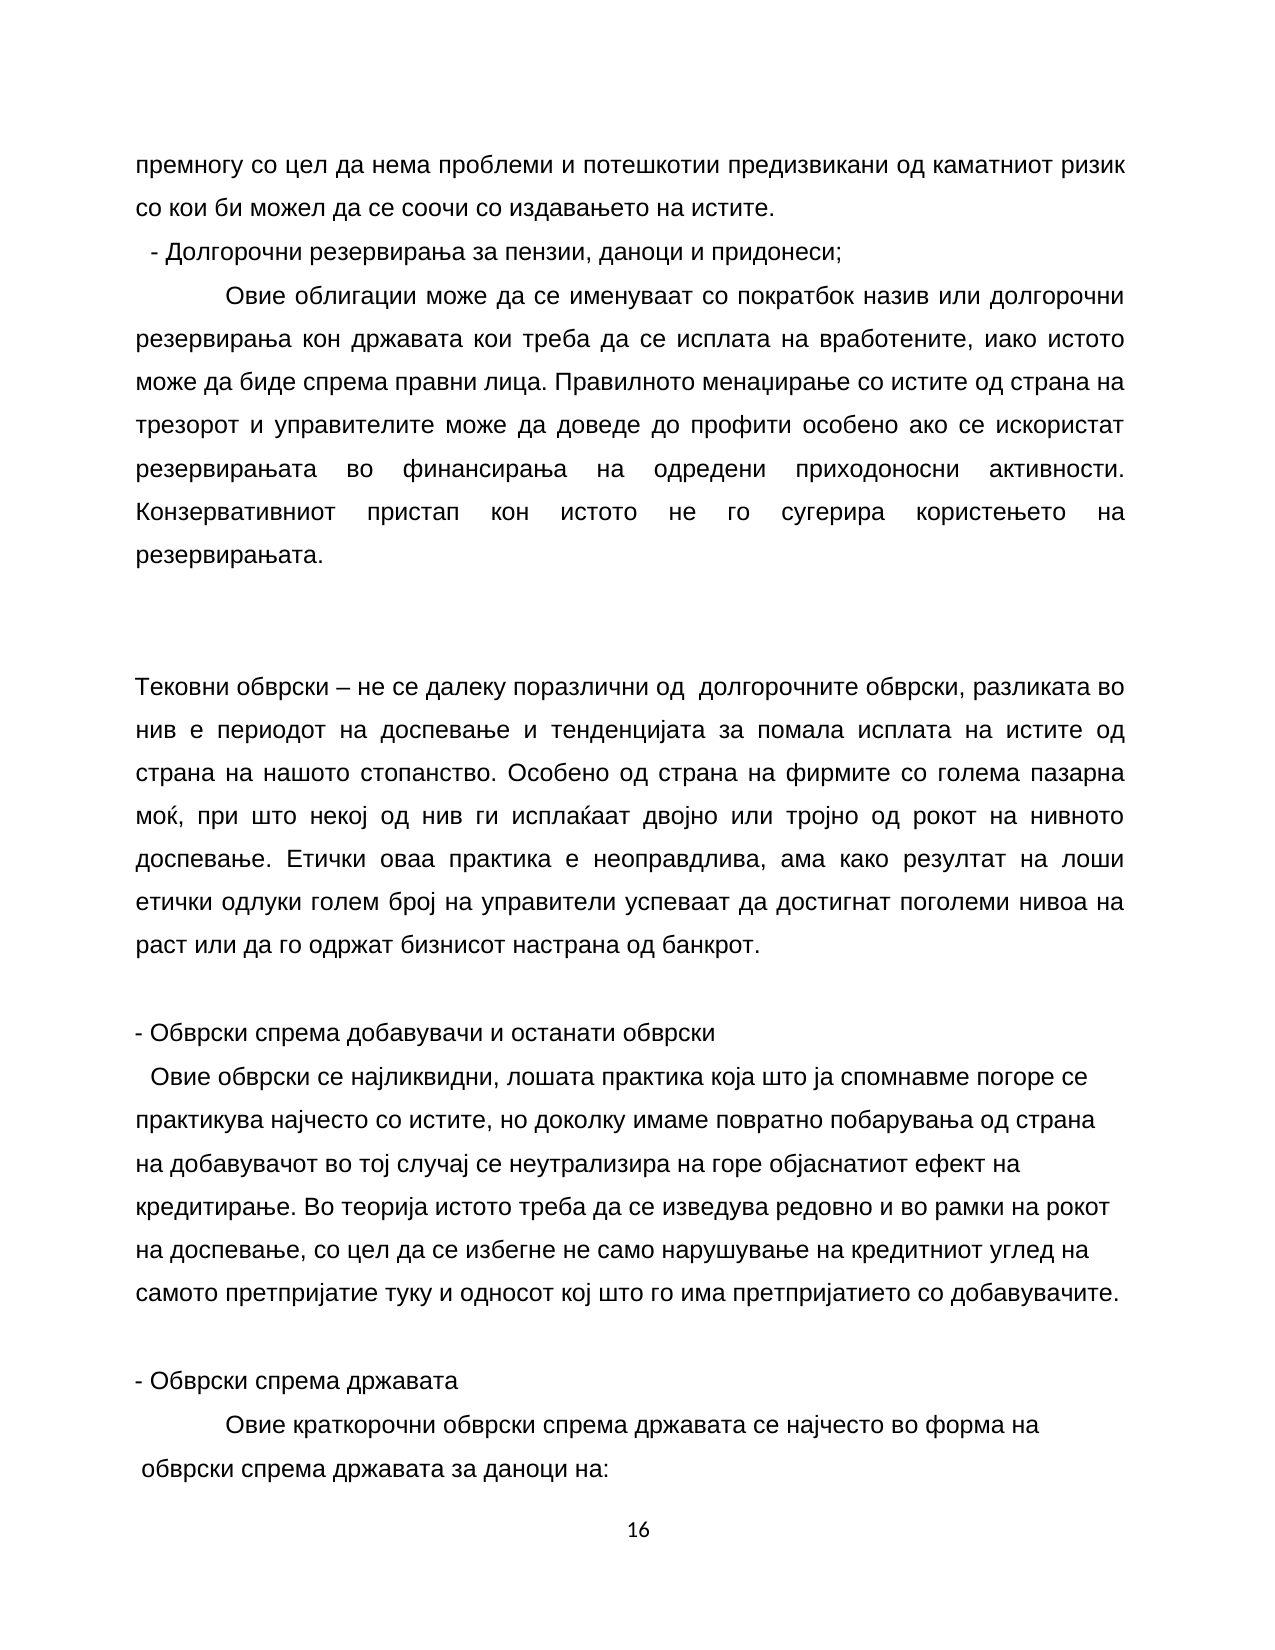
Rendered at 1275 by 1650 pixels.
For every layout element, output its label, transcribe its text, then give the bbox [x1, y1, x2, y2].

text премногу со цел да нема проблеми и потешкотии предизвикани од каматниот ризик со кои би можел да се соочи со издавањето на истите. [134, 150, 1126, 222]
text Тековни обврски – не се далеку поразлични од долгорочните обврски, разликата во нив е периодот на доспевање и тенденцијата за помала исплата на истите од страна на нашото стопанство. Особено од страна на фирмите со голема пазарна моќ, при што некој од нив ги исплаќаат двојно или тројно од рокот на нивното доспевање. Етички оваа практика е неоправдлива, ама како резултат на лоши етички одлуки голем број на управители успеваат да достигнат поголеми нивоа на раст или да го одржат бизнисот настрана од банкрот. [134, 672, 1126, 959]
text Овие облигации може да се именуваат со пократбок назив или долгорочни резервирања кон државата кои треба да се исплата на вработените, иако истото може да биде спрема правни лица. Правилното менаџирање со истите од страна на трезорот и управителите може да доведе до профити особено ако се искористат резервирањата во финансирања на одредени приходоносни активности. Конзервативниот пристап кон истото не го сугерира користењето на резервирањата. [134, 281, 1126, 568]
text - Обврски спрема државата [134, 1366, 1126, 1394]
text - Долгорочни резервирања за пензии, даноци и придонеси; [134, 237, 1126, 266]
text - Обврски спрема добавувачи и останати обврски [134, 1018, 1126, 1047]
text обврски спрема државата за даноци на: [134, 1454, 1126, 1482]
text Овие обврски се најликвидни, лошата практика која што ја спомнавме погоре се практикува најчесто со истите, но доколку имаме повратно побарувања од страна на добавувачот во тој случај се неутрализира на горе објаснатиот ефект на кредитирање. Во теорија истото треба да се изведува редовно и во рамки на рокот на доспевање, со цел да се избегне не само нарушување на кредитниот углед на самото претпријатие туку и односот кој што го има претпријатието со добавувачите. [134, 1062, 1126, 1307]
text Овие краткорочни обврски спрема државата се најчесто во форма на [134, 1410, 1126, 1438]
